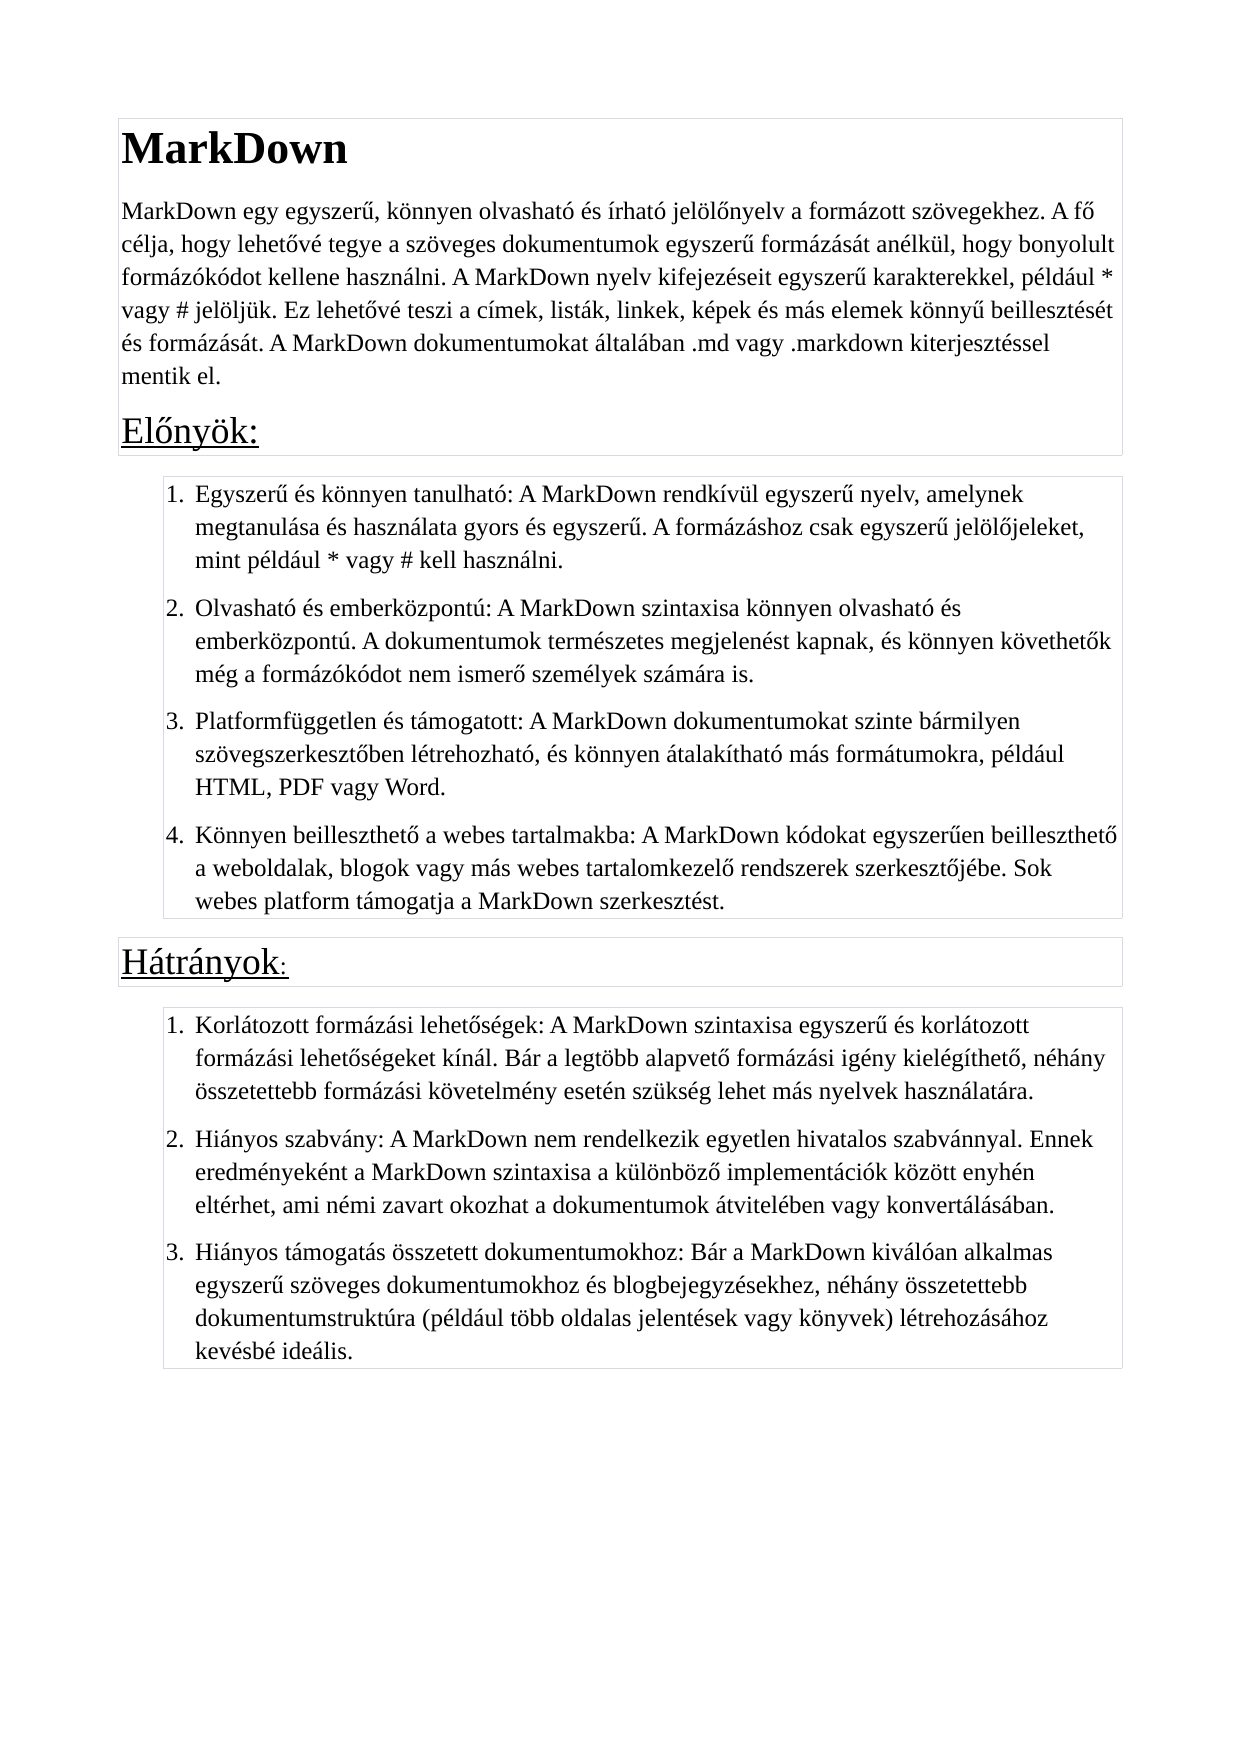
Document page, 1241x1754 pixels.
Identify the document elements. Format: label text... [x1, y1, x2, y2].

list Korlátozott formázási lehetőségek: A MarkDown szintaxisa egyszerű és korlátozott formázási lehetőségeket kínál. Bár a legtöbb alapvető formázási igény kielégíthető, néhány összetettebb formázási követelmény esetén szükség lehet más nyelvek használatára. [164, 1008, 1122, 1105]
list Hiányos szabvány: A MarkDown nem rendelkezik egyetlen hivatalos szabvánnyal. Ennek eredményeként a MarkDown szintaxisa a különböző implementációk között enyhén eltérhet, ami némi zavart okozhat a dokumentumok átvitelében vagy konvertálásában. [164, 1121, 1122, 1218]
text Hátrányok: [119, 938, 1122, 986]
list Platformfüggetlen és támogatott: A MarkDown dokumentumokat szinte bármilyen szövegszerkesztőben létrehozható, és könnyen átalakítható más formátumokra, például HTML, PDF vagy Word. [164, 703, 1122, 801]
text MarkDown [119, 119, 1122, 174]
list Egyszerű és könnyen tanulható: A MarkDown rendkívül egyszerű nyelv, amelynek megtanulása és használata gyors és egyszerű. A formázáshoz csak egyszerű jelölőjeleket, mint például * vagy # kell használni. [164, 477, 1122, 574]
text MarkDown egy egyszerű, könnyen olvasható és írható jelölőnyelv a formázott szövegekhez. A fő célja, hogy lehetővé tegye a szöveges dokumentumok egyszerű formázását anélkül, hogy bonyolult formázókódot kellene használni. A MarkDown nyelv kifejezéseit egyszerű karakterekkel, például * vagy # jelöljük. Ez lehetővé teszi a címek, listák, linkek, képek és más elemek könnyű beillesztését és formázását. A MarkDown dokumentumokat általában .md vagy .markdown kiterjesztéssel mentik el. [119, 193, 1122, 390]
list Hiányos támogatás összetett dokumentumokhoz: Bár a MarkDown kiválóan alkalmas egyszerű szöveges dokumentumokhoz és blogbejegyzésekhez, néhány összetettebb dokumentumstruktúra (például több oldalas jelentések vagy könyvek) létrehozásához kevésbé ideális. [164, 1234, 1122, 1368]
list Olvasható és emberközpontú: A MarkDown szintaxisa könnyen olvasható és emberközpontú. A dokumentumok természetes megjelenést kapnak, és könnyen követhetők még a formázókódot nem ismerő személyek számára is. [164, 590, 1122, 688]
list Könnyen beilleszthető a webes tartalmakba: A MarkDown kódokat egyszerűen beilleszthető a weboldalak, blogok vagy más webes tartalomkezelő rendszerek szerkesztőjébe. Sok webes platform támogatja a MarkDown szerkesztést. [164, 817, 1122, 918]
text Előnyök: [119, 406, 1122, 455]
